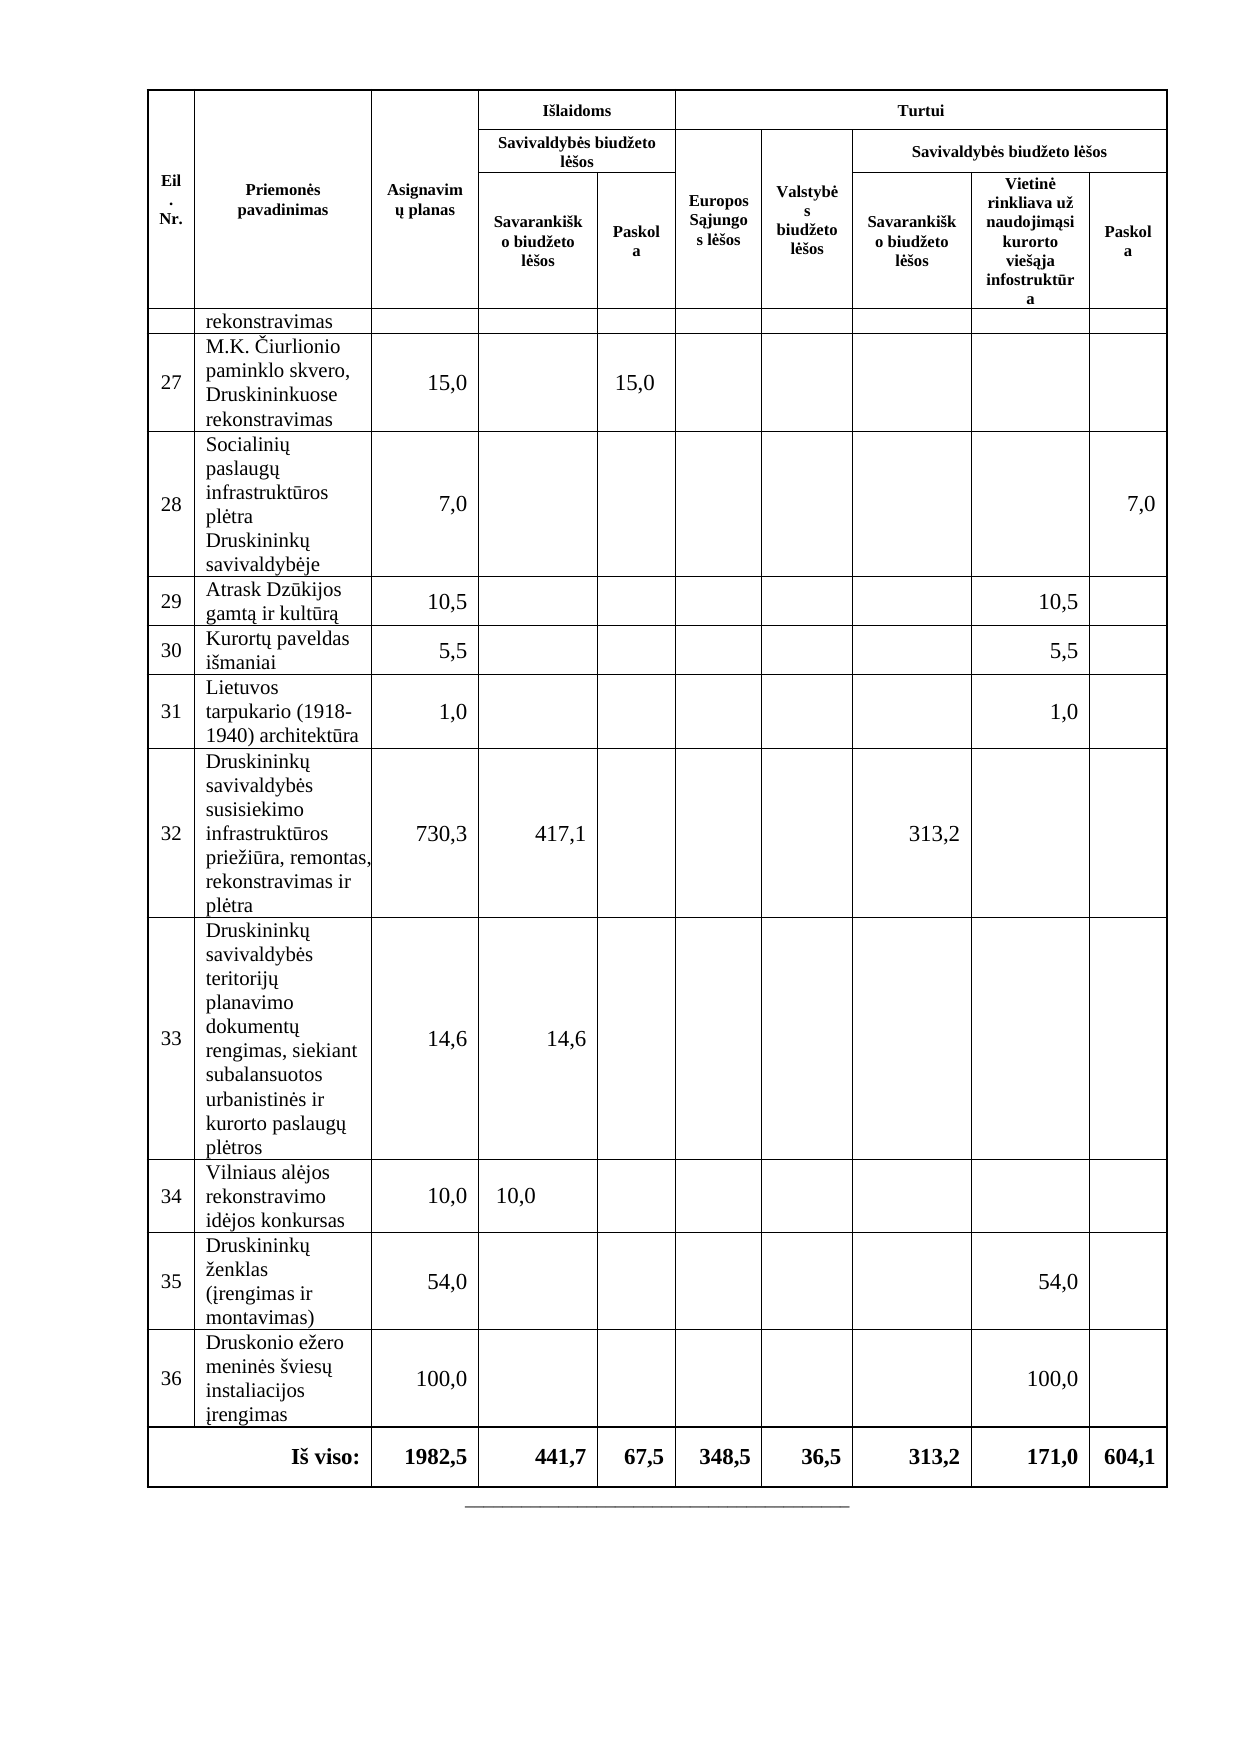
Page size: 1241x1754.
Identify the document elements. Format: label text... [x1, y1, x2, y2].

table_header Eil. Nr. [149, 91, 194, 308]
table_cell 313,2 [853, 749, 971, 917]
table_cell 54,0 [972, 1233, 1089, 1329]
table_cell [479, 309, 597, 333]
table_cell 15,0 [598, 334, 675, 431]
table_header Turtui [676, 91, 1166, 129]
table_cell [762, 309, 852, 333]
table_cell [1090, 334, 1166, 431]
table_cell 5,5 [972, 626, 1089, 674]
table_cell [479, 432, 597, 576]
table_cell 1,0 [972, 675, 1089, 747]
table_cell Kurortų paveldas išmaniai [195, 626, 371, 674]
table_cell [1090, 577, 1166, 625]
table_cell 14,6 [479, 918, 597, 1159]
table_cell 7,0 [1090, 432, 1166, 576]
table_cell [762, 918, 852, 1159]
table_cell 54,0 [372, 1233, 478, 1329]
table_cell [762, 334, 852, 431]
table_header Asignavimų planas [372, 91, 478, 308]
table_cell 30 [149, 626, 194, 674]
table_cell [853, 626, 971, 674]
table_cell 36,5 [762, 1428, 852, 1486]
table_cell [972, 1160, 1089, 1232]
table_cell 10,5 [972, 577, 1089, 625]
table_cell [479, 334, 597, 431]
table_cell [676, 309, 761, 333]
table_cell 29 [149, 577, 194, 625]
table_cell rekonstravimas [195, 309, 371, 333]
table_cell 348,5 [676, 1428, 761, 1486]
table_cell [598, 918, 675, 1159]
table_cell [1090, 1160, 1166, 1232]
table_cell Lietuvos tarpukario (1918-1940) architektūra [195, 675, 371, 747]
table_cell [676, 918, 761, 1159]
table_cell Europos Sąjungos lėšos [676, 130, 761, 308]
table_cell [676, 334, 761, 431]
table_cell [762, 432, 852, 576]
table_cell [598, 626, 675, 674]
table_cell [762, 577, 852, 625]
table_cell 171,0 [972, 1428, 1089, 1486]
table_cell Druskininkų ženklas (įrengimas ir montavimas) [195, 1233, 371, 1329]
table_cell [1090, 1233, 1166, 1329]
table_cell Savarankiško biudžeto lėšos [853, 173, 971, 308]
table_cell 100,0 [972, 1330, 1089, 1426]
table_cell 5,5 [372, 626, 478, 674]
table_cell [1090, 918, 1166, 1159]
table_cell M.K. Čiurlionio paminklo skvero, Druskininkuose rekonstravimas [195, 334, 371, 431]
table_cell [853, 432, 971, 576]
table_cell [479, 577, 597, 625]
table_cell [853, 1160, 971, 1232]
table_cell [1090, 675, 1166, 747]
table_cell [853, 309, 971, 333]
table_cell [372, 309, 478, 333]
table_cell [853, 577, 971, 625]
table_cell Paskola [598, 173, 675, 308]
table_cell 31 [149, 675, 194, 747]
table_cell 1,0 [372, 675, 478, 747]
table_cell [479, 1330, 597, 1426]
table_cell Savarankiško biudžeto lėšos [479, 173, 597, 308]
table_cell [853, 1233, 971, 1329]
table_cell [972, 749, 1089, 917]
table_cell 36 [149, 1330, 194, 1426]
table_cell Druskininkų savivaldybės susisiekimo infrastruktūros priežiūra, remontas, rekonstravimas ir plėtra [195, 749, 371, 917]
table_cell [598, 1233, 675, 1329]
table_cell [676, 1160, 761, 1232]
table_cell [853, 918, 971, 1159]
table_cell [972, 918, 1089, 1159]
table_cell 10,0 [479, 1160, 597, 1232]
table_cell [598, 675, 675, 747]
table_cell [676, 1330, 761, 1426]
table_cell [762, 1330, 852, 1426]
table_cell [762, 1233, 852, 1329]
table_cell [676, 577, 761, 625]
table_cell [1090, 309, 1166, 333]
text _________________________________________ [148, 1488, 1167, 1509]
table_cell 10,5 [372, 577, 478, 625]
table_cell 7,0 [372, 432, 478, 576]
table_cell 441,7 [479, 1428, 597, 1486]
table_cell 313,2 [853, 1428, 971, 1486]
table_cell Druskininkų savivaldybės teritorijų planavimo dokumentų rengimas, siekiant subalansuotos urbanistinės ir kurorto paslaugų plėtros [195, 918, 371, 1159]
table_cell [676, 1233, 761, 1329]
table_cell [1090, 1330, 1166, 1426]
table_header Priemonės pavadinimas [195, 91, 371, 308]
table_cell [972, 334, 1089, 431]
table_cell 34 [149, 1160, 194, 1232]
table_cell Savivaldybės biudžeto lėšos [853, 130, 1166, 172]
table_header Išlaidoms [479, 91, 675, 129]
table_cell 100,0 [372, 1330, 478, 1426]
table_cell 604,1 [1090, 1428, 1166, 1486]
table_cell [762, 749, 852, 917]
table_cell 14,6 [372, 918, 478, 1159]
table_cell 67,5 [598, 1428, 675, 1486]
table_cell [598, 577, 675, 625]
table_cell Vietinė rinkliava už naudojimąsi kurorto viešąja infostruktūra [972, 173, 1089, 308]
table_cell 33 [149, 918, 194, 1159]
table_cell Savivaldybės biudžeto lėšos [479, 130, 675, 172]
table_cell 32 [149, 749, 194, 917]
table_cell [1090, 749, 1166, 917]
table_cell 27 [149, 334, 194, 431]
table_cell [762, 1160, 852, 1232]
table_cell [853, 334, 971, 431]
table_cell [598, 1160, 675, 1232]
table_cell 35 [149, 1233, 194, 1329]
table_cell [479, 1233, 597, 1329]
table_cell 15,0 [372, 334, 478, 431]
table_cell [149, 309, 194, 333]
table_cell Valstybės biudžeto lėšos [762, 130, 852, 308]
table_cell [598, 309, 675, 333]
table_cell [676, 626, 761, 674]
table_cell [479, 675, 597, 747]
table_cell [676, 432, 761, 576]
table_cell [762, 675, 852, 747]
table_cell [676, 675, 761, 747]
table_cell [598, 432, 675, 576]
table_cell [676, 749, 761, 917]
table_cell Iš viso: [149, 1428, 371, 1486]
table_cell Socialinių paslaugų infrastruktūros plėtra Druskininkų savivaldybėje [195, 432, 371, 576]
table_cell Paskola [1090, 173, 1166, 308]
table_cell 1982,5 [372, 1428, 478, 1486]
table_cell 28 [149, 432, 194, 576]
table_cell [972, 309, 1089, 333]
table_cell [853, 675, 971, 747]
table_cell [479, 626, 597, 674]
table_cell [762, 626, 852, 674]
table_cell [972, 432, 1089, 576]
table_cell [1090, 626, 1166, 674]
table_cell [598, 749, 675, 917]
table_cell [853, 1330, 971, 1426]
table_cell Vilniaus alėjos rekonstravimo idėjos konkursas [195, 1160, 371, 1232]
table_cell 417,1 [479, 749, 597, 917]
table_cell 730,3 [372, 749, 478, 917]
table_cell [598, 1330, 675, 1426]
table_cell 10,0 [372, 1160, 478, 1232]
table_cell Druskonio ežero meninės šviesų instaliacijos įrengimas [195, 1330, 371, 1426]
table_cell Atrask Dzūkijos gamtą ir kultūrą [195, 577, 371, 625]
